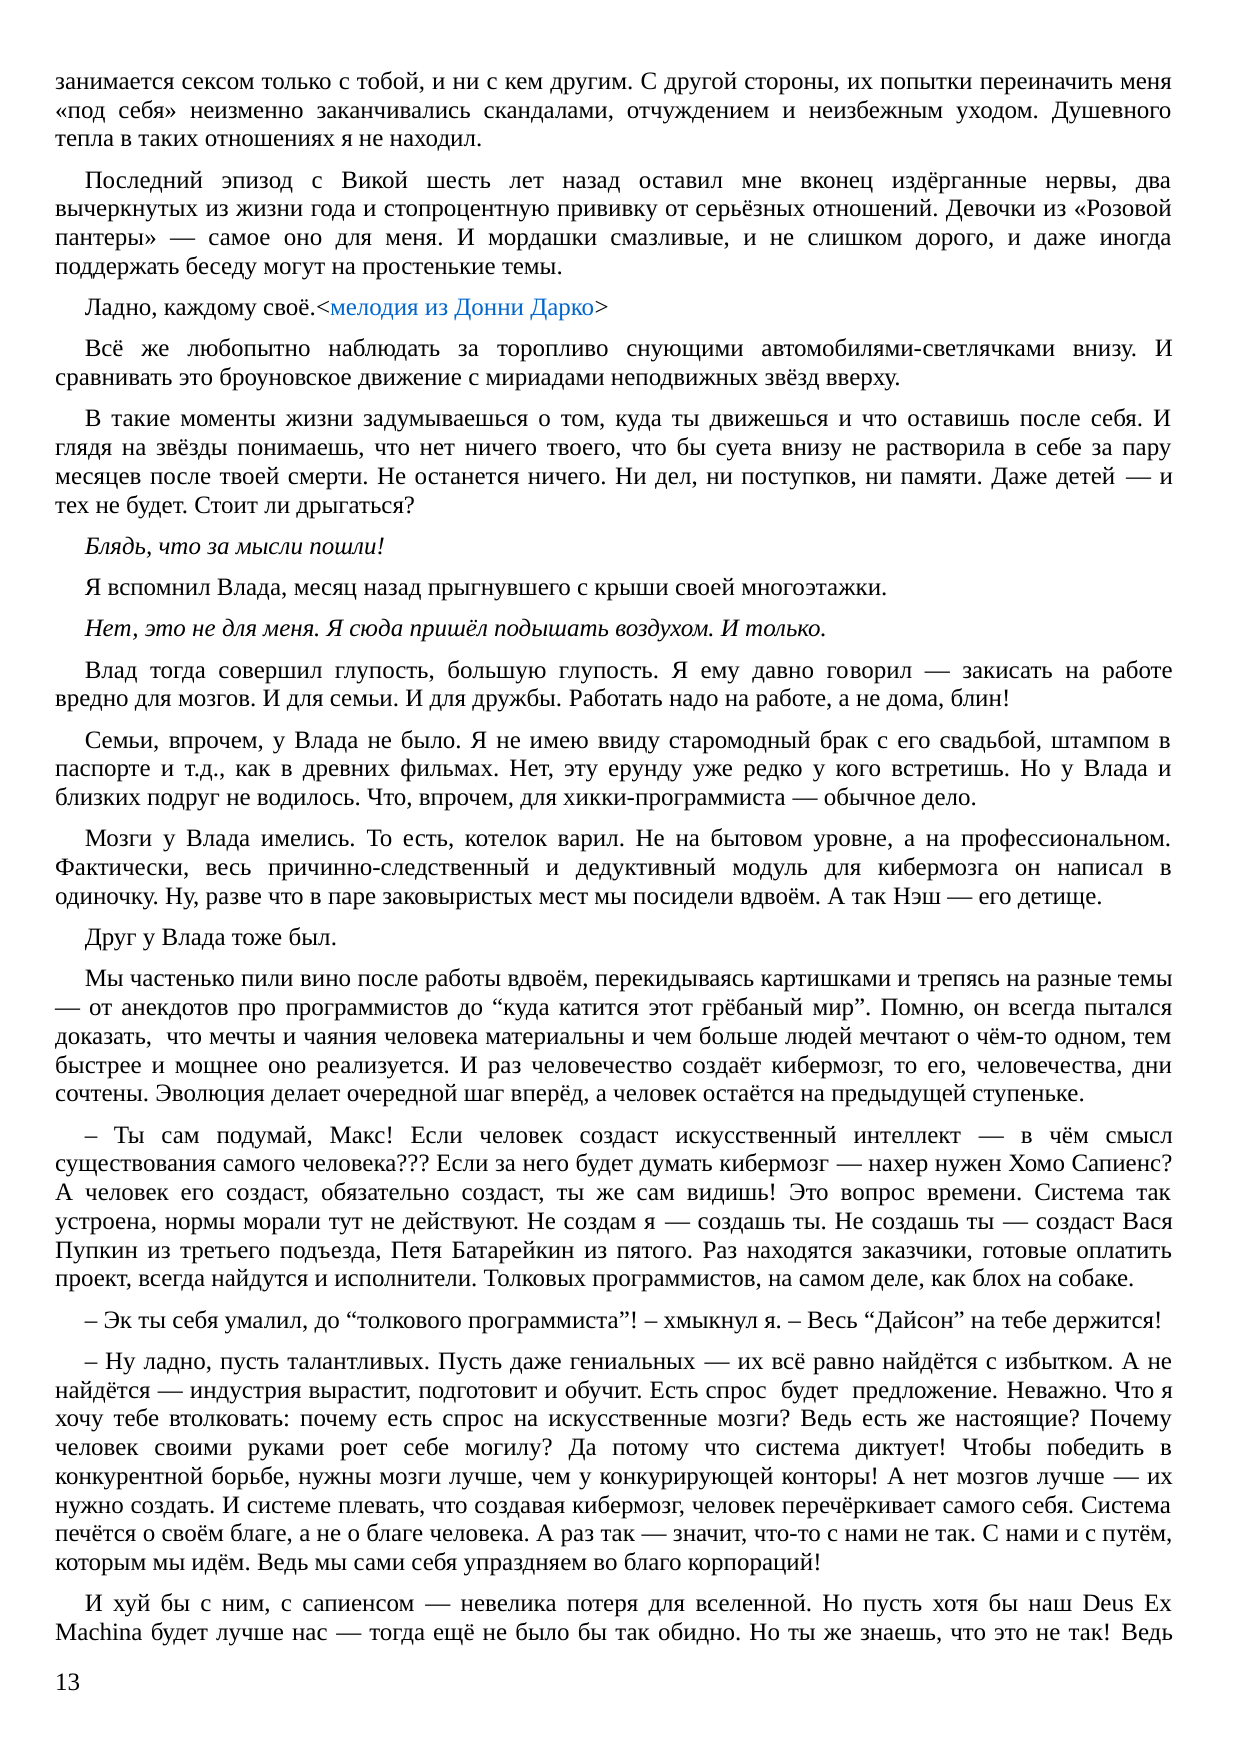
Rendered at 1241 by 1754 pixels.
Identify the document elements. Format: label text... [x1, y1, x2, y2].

text Всё же любопытно наблюдать за торопливо снующими автомобилями-светлячками внизу. И сравнивать это броуновское движение с мириадами неподвижных звёзд вверху. [55, 333, 1173, 391]
text Блядь, что за мысли пошли! [55, 531, 1173, 560]
text – Ты сам подумай, Макс! Если человек создаст искусственный интеллект — в чём смысл существования самого человека??? Если за него будет думать кибермозг — нахер нужен Хомо Сапиенс? А человек его создаст, обязательно создаст, ты же сам видишь! Это вопрос времени. Система так устроена, нормы морали тут не действуют. Не создам я — создашь ты. Не создашь ты — создаст Вася Пупкин из третьего подъезда, Петя Батарейкин из пятого. Раз находятся заказчики, готовые оплатить проект, всегда найдутся и исполнители. Толковых программистов, на самом деле, как блох на собаке. [55, 1120, 1173, 1292]
text Влад тогда совершил глупость, большую глупость. Я ему давно говорил — закисать на работе вредно для мозгов. И для семьи. И для дружбы. Работать надо на работе, а не дома, блин! [55, 655, 1173, 712]
text И хуй бы с ним, с сапиенсом — невелика потеря для вселенной. Но пусть хотя бы наш Deus Ex Machina будет лучше нас — тогда ещё не было бы так обидно. Но ты же знаешь, что это не так! Ведь [55, 1588, 1173, 1646]
text – Эк ты себя умалил, до “толкового программиста”! – хмыкнул я. – Весь “Дайсон” на тебе держится! [55, 1305, 1173, 1333]
text Семьи, впрочем, у Влада не было. Я не имею ввиду старомодный брак с его свадьбой, штампом в паспорте и т.д., как в древних фильмах. Нет, эту ерунду уже редко у кого встретишь. Но у Влада и близких подруг не водилось. Что, впрочем, для хикки-программиста — обычное дело. [55, 725, 1173, 811]
text В такие моменты жизни задумываешься о том, куда ты движешься и что оставишь после себя. И глядя на звёзды понимаешь, что нет ничего твоего, что бы суета внизу не растворила в себе за пару месяцев после твоей смерти. Не останется ничего. Ни дел, ни поступков, ни памяти. Даже детей — и тех не будет. Стоит ли дрыгаться? [55, 403, 1173, 518]
text Ладно, каждому своё.<мелодия из Донни Дарко> [55, 292, 1173, 321]
text Нет, это не для меня. Я сюда пришёл подышать воздухом. И только. [55, 613, 1173, 642]
text занимается сексом только с тобой, и ни с кем другим. С другой стороны, их попытки переиначить меня «под себя» неизменно заканчивались скандалами, отчуждением и неизбежным уходом. Душевного тепла в таких отношениях я не находил. [55, 66, 1173, 152]
text Мозги у Влада имелись. То есть, котелок варил. Не на бытовом уровне, а на профессиональном. Фактически, весь причинно-следственный и дедуктивный модуль для кибермозга он написал в одиночку. Ну, разве что в паре заковыристых мест мы посидели вдвоём. А так Нэш — его детище. [55, 823, 1173, 910]
text Мы частенько пили вино после работы вдвоём, перекидываясь картишками и трепясь на разные темы — от анекдотов про программистов до “куда катится этот грёбаный мир”. Помню, он всегда пытался доказать, что мечты и чаяния человека материальны и чем больше людей мечтают о чём-то одном, тем быстрее и мощнее оно реализуется. И раз человечество создаёт кибермозг, то его, человечества, дни сочтены. Эволюция делает очередной шаг вперёд, а человек остаётся на предыдущей ступеньке. [55, 963, 1173, 1107]
text – Ну ладно, пусть талантливых. Пусть даже гениальных — их всё равно найдётся с избытком. А не найдётся — индустрия вырастит, подготовит и обучит. Есть спрос будет предложение. Неважно. Что я хочу тебе втолковать: почему есть спрос на искусственные мозги? Ведь есть же настоящие? Почему человек своими руками роет себе могилу? Да потому что система диктует! Чтобы победить в конкурентной борьбе, нужны мозги лучше, чем у конкурирующей конторы! А нет мозгов лучше — их нужно создать. И системе плевать, что создавая кибермозг, человек перечёркивает самого себя. Система печётся о своём благе, а не о благе человека. А раз так — значит, что-то с нами не так. С нами и с путём, которым мы идём. Ведь мы сами себя упраздняем во благо корпораций! [55, 1346, 1173, 1576]
text Я вспомнил Влада, месяц назад прыгнувшего с крыши своей многоэтажки. [55, 572, 1173, 601]
text Друг у Влада тоже был. [55, 922, 1173, 951]
text Последний эпизод с Викой шесть лет назад оставил мне вконец издёрганные нервы, два вычеркнутых из жизни года и стопроцентную прививку от серьёзных отношений. Девочки из «Розовой пантеры» — самое оно для меня. И мордашки смазливые, и не слишком дорого, и даже иногда поддержать беседу могут на простенькие темы. [55, 165, 1173, 280]
